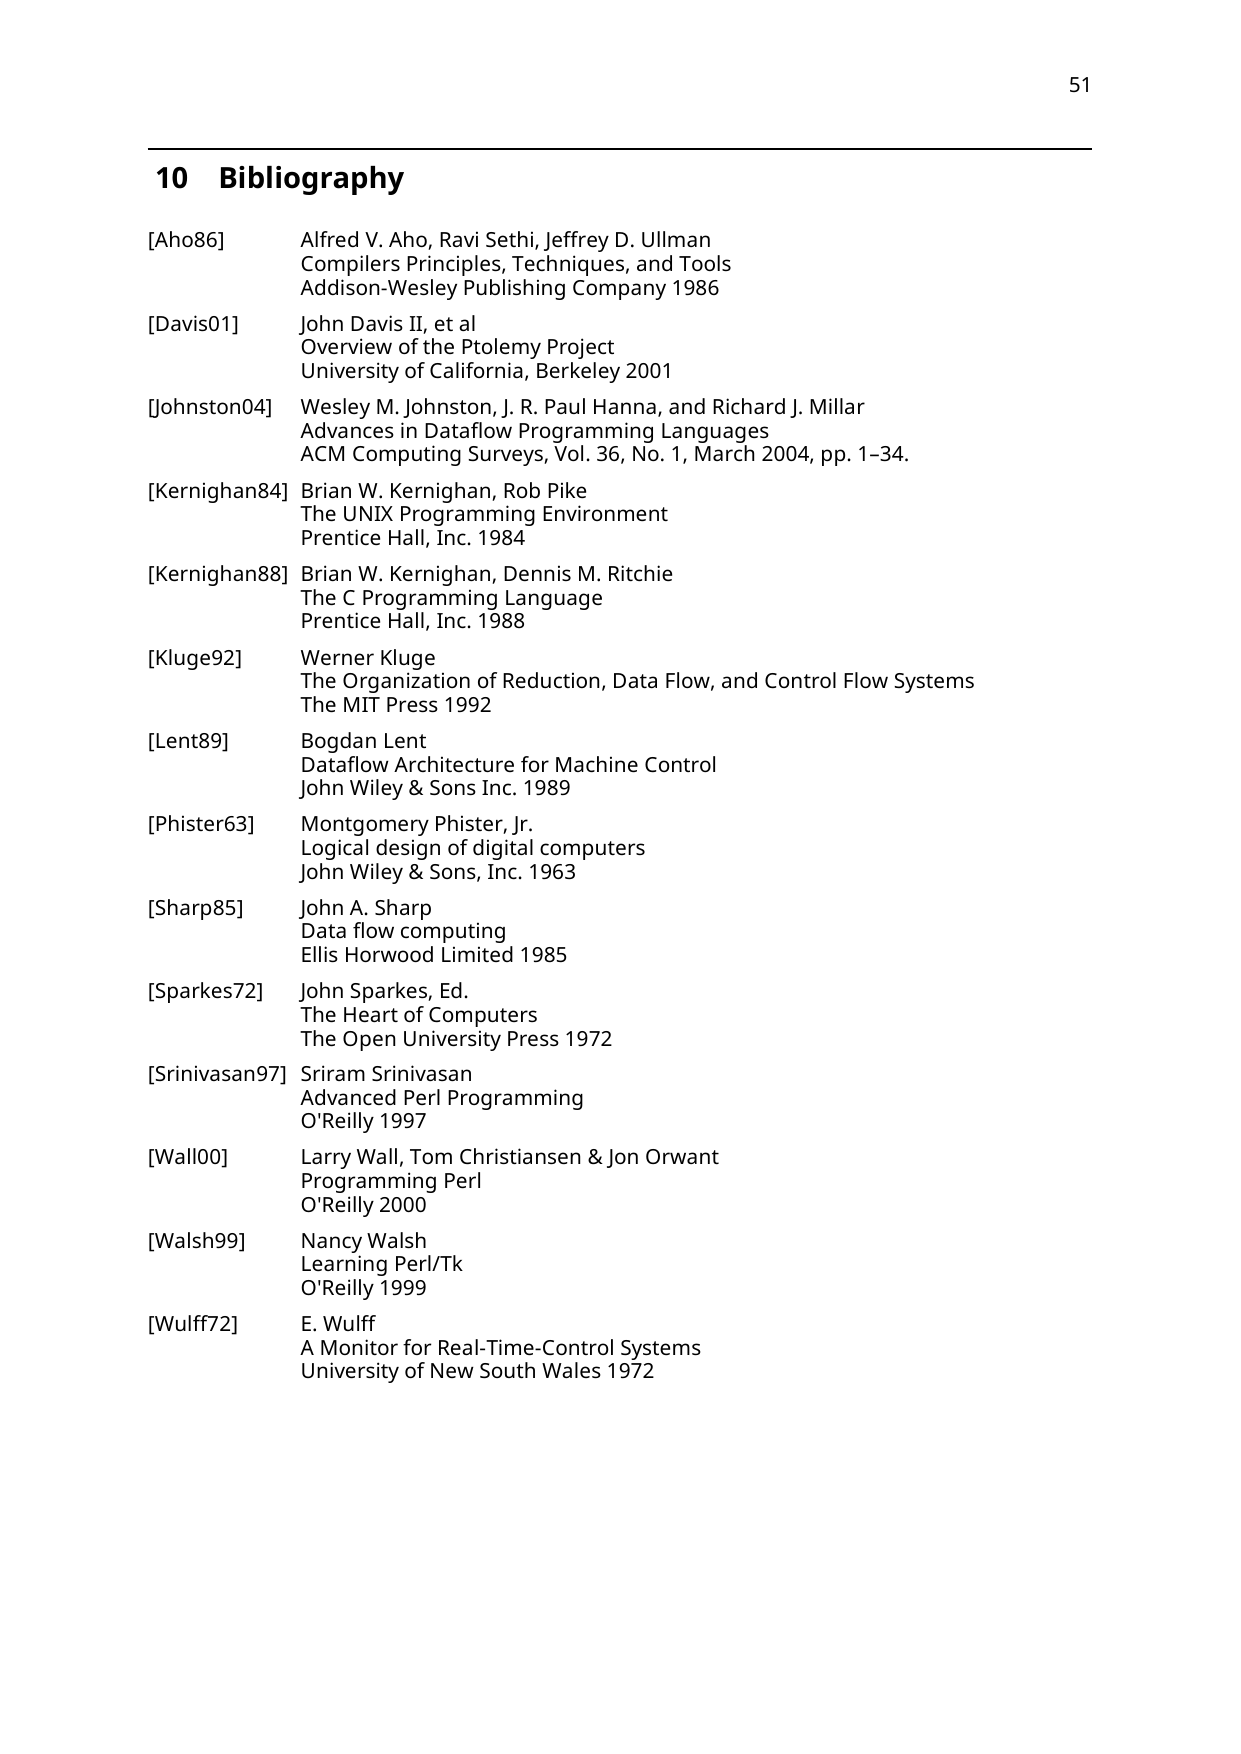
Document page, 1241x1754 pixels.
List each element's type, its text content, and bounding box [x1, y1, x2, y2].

text [Aho86] Alfred V. Aho, Ravi Sethi, Jeffrey D. Ullman Compilers Principles, Techniques, and Tools Addison-Wesley Publishing Company 1986 [148, 229, 1092, 300]
text [Sharp85] John A. Sharp Data flow computing Ellis Horwood Limited 1985 [148, 896, 1092, 967]
text [Sparkes72] John Sparkes, Ed. The Heart of Computers The Open University Press 1972 [148, 980, 1092, 1051]
text [Lent89] Bogdan Lent Dataflow Architecture for Machine Control John Wiley & Sons Inc. 1989 [148, 729, 1092, 800]
text [Johnston04] Wesley M. Johnston, J. R. Paul Hanna, and Richard J. Millar Advances in Dataflow Programming Languages ACM Computing Surveys, Vol. 36, No. 1, March 2004, pp. 1–34. [148, 396, 1092, 467]
subtitle Bibliography [148, 150, 1092, 204]
text [Davis01] John Davis II, et al Overview of the Ptolemy Project University of California, Berkeley 2001 [148, 312, 1092, 383]
text [Phister63] Montgomery Phister, Jr. Logical design of digital computers John Wiley & Sons, Inc. 1963 [148, 813, 1092, 884]
text [Kernighan88] Brian W. Kernighan, Dennis M. Ritchie The C Programming Language Prentice Hall, Inc. 1988 [148, 563, 1092, 633]
text [Kernighan84] Brian W. Kernighan, Rob Pike The UNIX Programming Environment Prentice Hall, Inc. 1984 [148, 479, 1092, 550]
text [Wulff72] E. Wulff A Monitor for Real-Time-Control Systems University of New South Wales 1972 [148, 1313, 1092, 1384]
text [Srinivasan97] Sriram Srinivasan Advanced Perl Programming O'Reilly 1997 [148, 1062, 1092, 1133]
text [Walsh99] Nancy Walsh Learning Perl/Tk O'Reilly 1999 [148, 1229, 1092, 1300]
text [Wall00] Larry Wall, Tom Christiansen & Jon Orwant Programming Perl O'Reilly 2000 [148, 1146, 1092, 1217]
text [Kluge92] Werner Kluge The Organization of Reduction, Data Flow, and Control Flow Systems The MIT Press 1992 [148, 646, 1092, 717]
